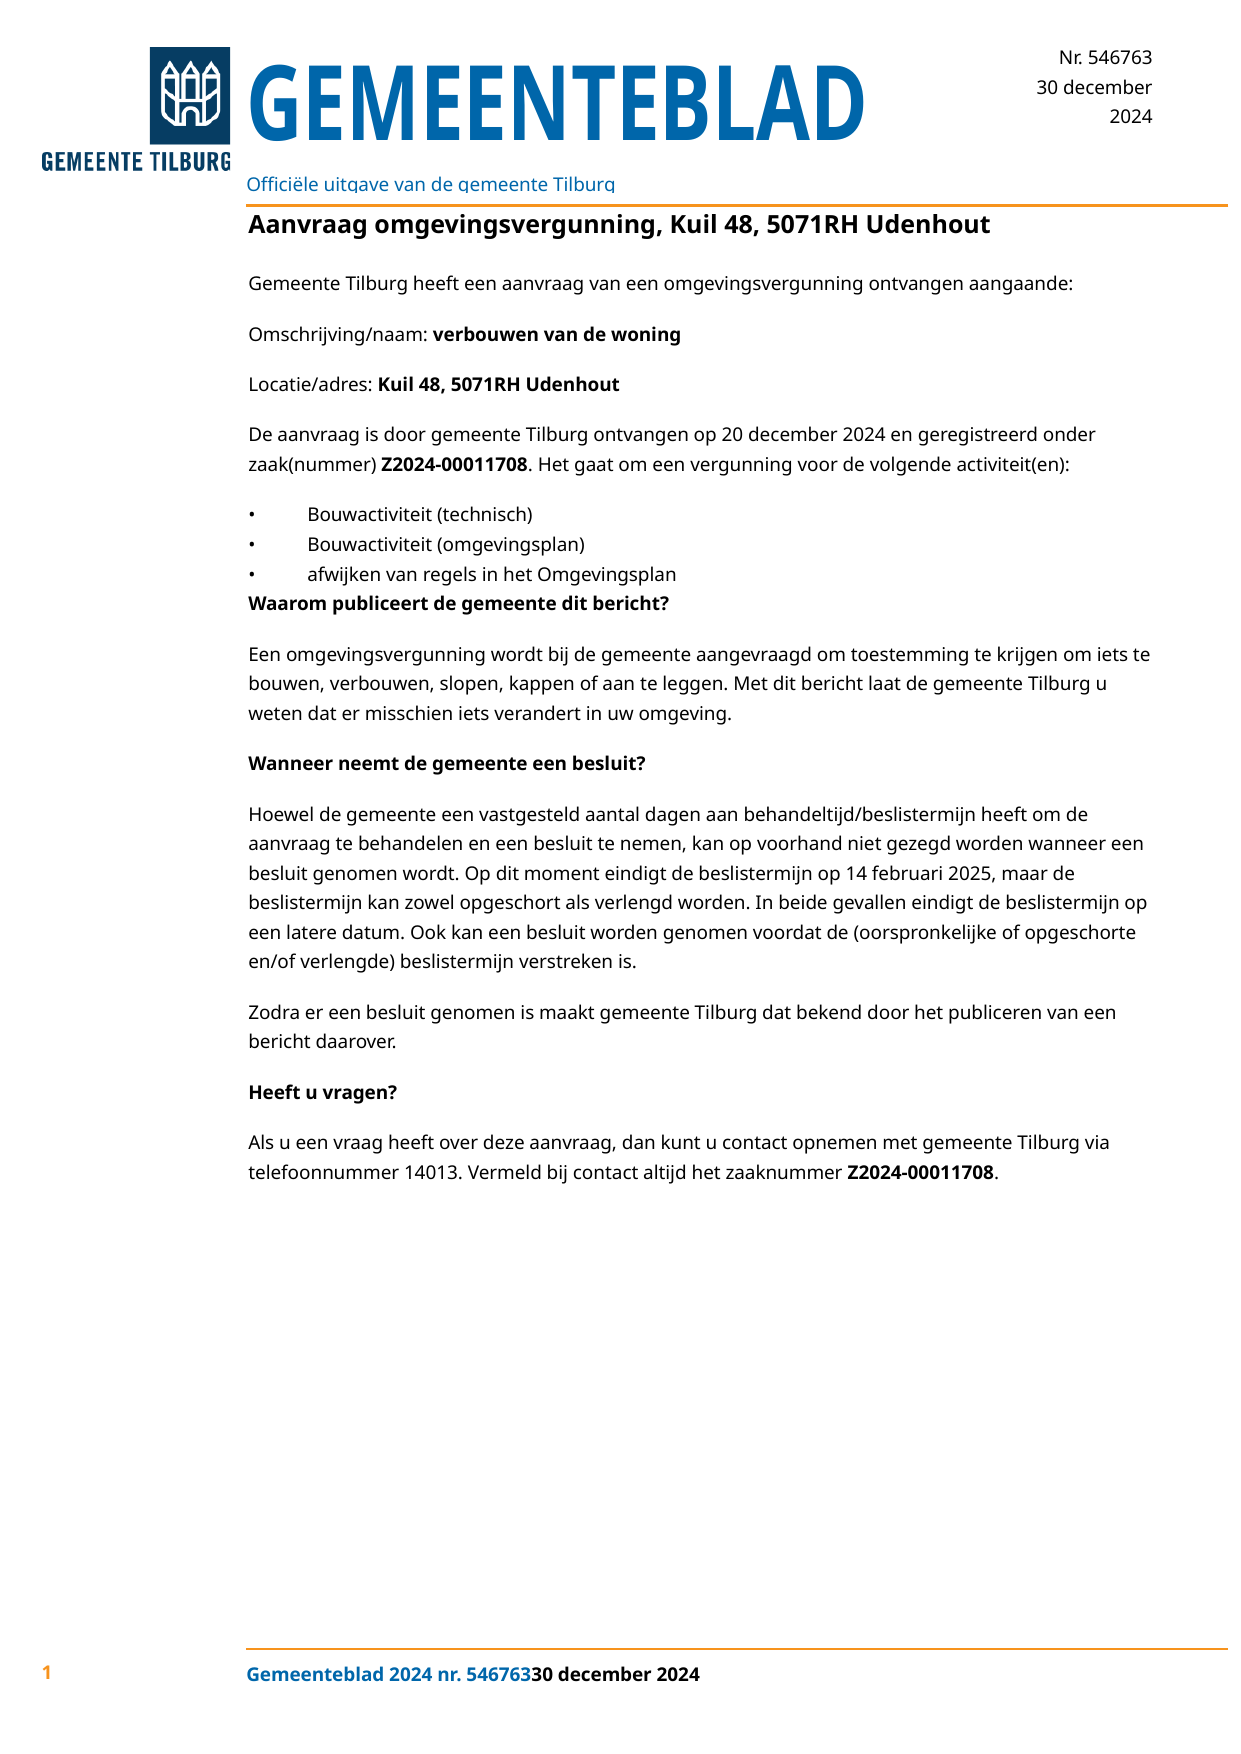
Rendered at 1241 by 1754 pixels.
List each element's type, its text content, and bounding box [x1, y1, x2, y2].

picture [41, 47, 231, 172]
text Aanvraag omgevingsvergunning, Kuil 48, 5071RH Udenhout [248, 207, 1152, 241]
text Als u een vraag heeft over deze aanvraag, dan kunt u contact opnemen met gemeente Tilburg via telefoonnummer 14013. Vermeld bij contact altijd het zaaknummer Z2024-00011708. [248, 1129, 1152, 1185]
text Heeft u vragen? [248, 1079, 1152, 1105]
text Zodra er een besluit genomen is maakt gemeente Tilburg dat bekend door het publiceren van een bericht daarover. [248, 999, 1152, 1054]
text Waarom publiceert de gemeente dit bericht? [248, 590, 1152, 616]
list Bouwactiviteit (omgevingsplan) [248, 531, 1152, 557]
list Bouwactiviteit (technisch) [248, 502, 1152, 527]
text Omschrijving/naam: verbouwen van de woning [248, 321, 1152, 346]
list afwijken van regels in het Omgevingsplan [248, 561, 1152, 586]
text Locatie/adres: Kuil 48, 5071RH Udenhout [248, 371, 1152, 397]
text De aanvraag is door gemeente Tilburg ontvangen op 20 december 2024 en geregistreerd onder zaak(nummer) Z2024-00011708. Het gaat om een vergunning voor de volgende activiteit(en): [248, 422, 1152, 477]
text Hoewel de gemeente een vastgesteld aantal dagen aan behandeltijd/beslistermijn heeft om de aanvraag te behandelen en een besluit te nemen, kan op voorhand niet gezegd worden wanneer een besluit genomen wordt. Op dit moment eindigt de beslistermijn op 14 februari 2025, maar de beslistermijn kan zowel opgeschort als verlengd worden. In beide gevallen eindigt de beslistermijn op een latere datum. Ook kan een besluit worden genomen voordat de (oorspronkelijke of opgeschorte en/of verlengde) beslistermijn verstreken is. [248, 801, 1152, 974]
text Gemeente Tilburg heeft een aanvraag van een omgevingsvergunning ontvangen aangaande: [248, 270, 1152, 296]
text Wanneer neemt de gemeente een besluit? [248, 750, 1152, 776]
text Een omgevingsvergunning wordt bij de gemeente aangevraagd om toestemming te krijgen om iets te bouwen, verbouwen, slopen, kappen of aan te leggen. Met dit bericht laat de gemeente Tilburg u weten dat er misschien iets verandert in uw omgeving. [248, 641, 1152, 726]
